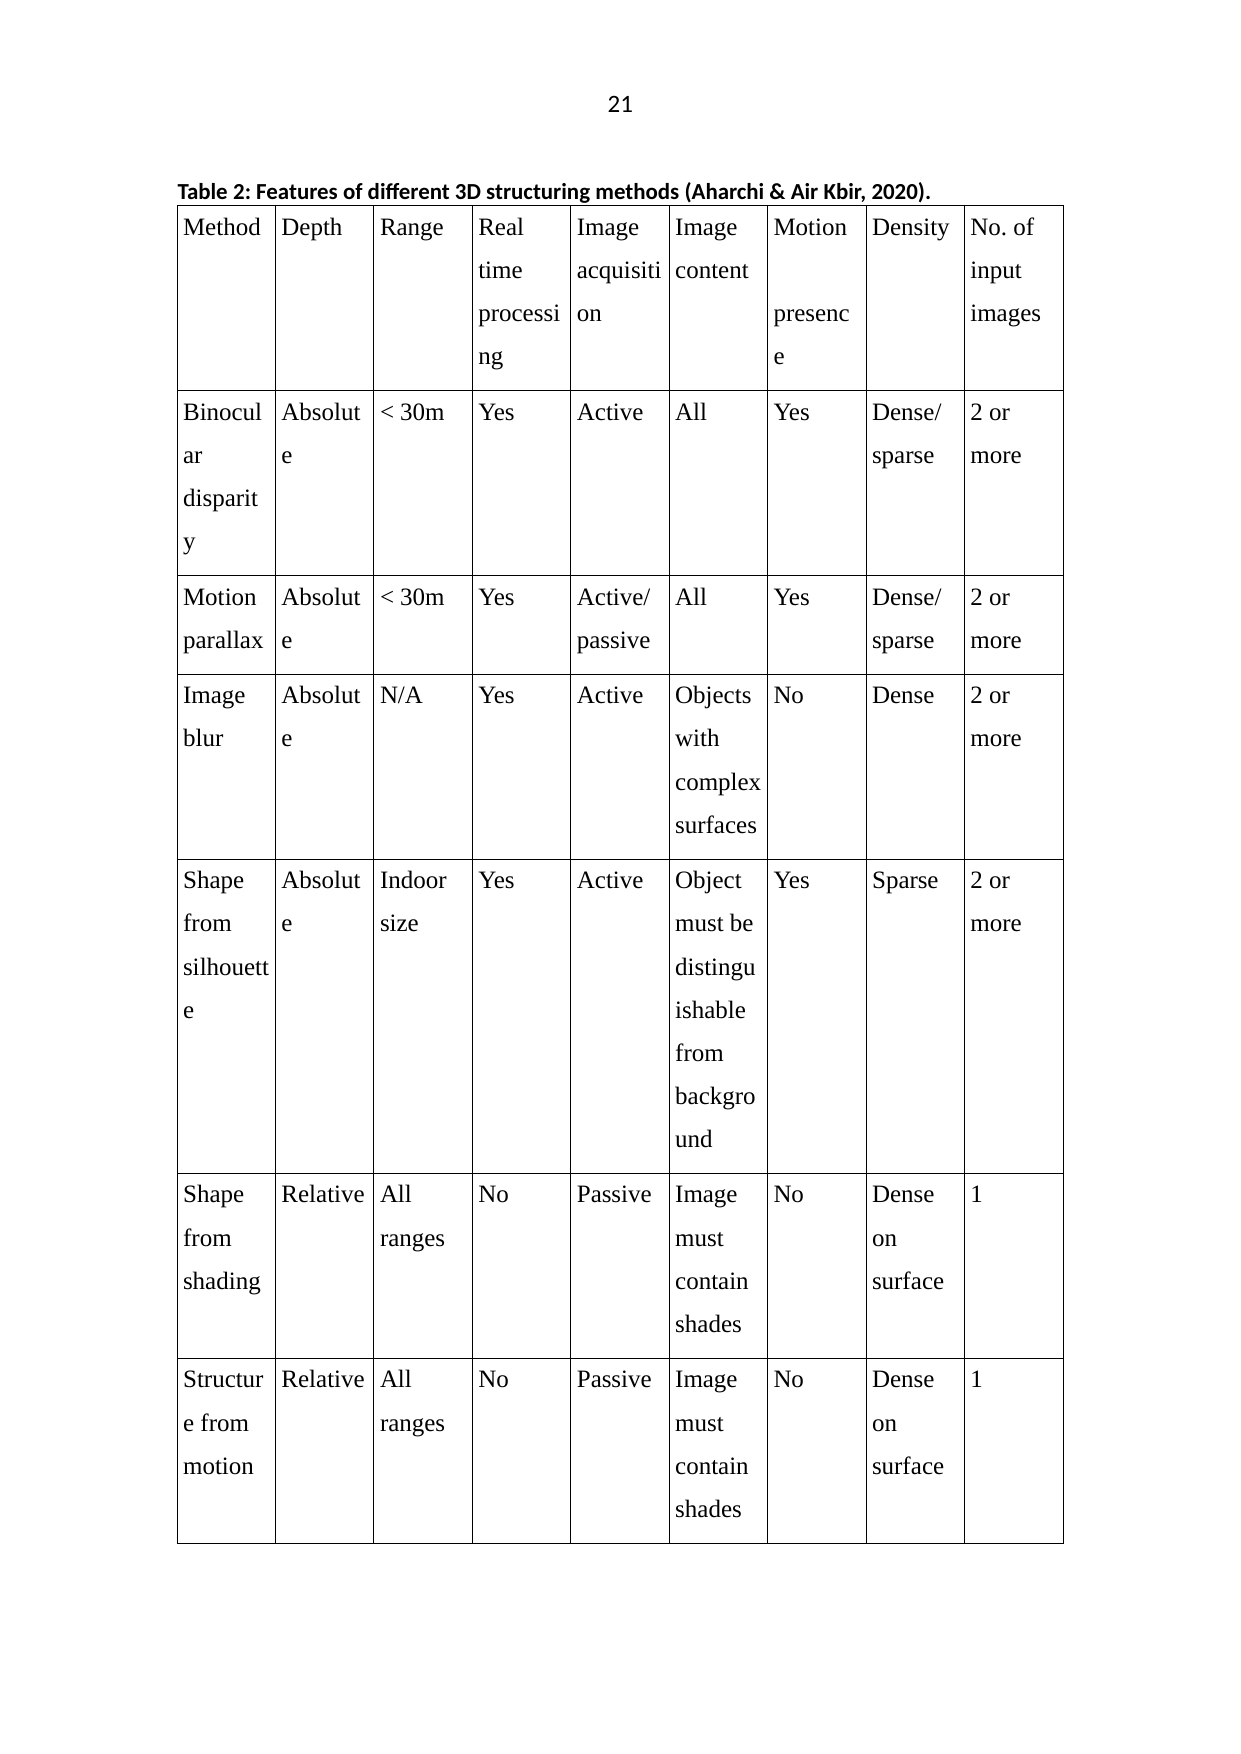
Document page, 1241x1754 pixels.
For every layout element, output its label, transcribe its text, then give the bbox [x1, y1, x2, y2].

table_cell Active/passive [571, 576, 669, 674]
table_cell Sparse [867, 860, 964, 1173]
table_cell Binocular disparity [178, 391, 275, 575]
table_cell 2 or more [965, 860, 1063, 1173]
table_header Image acquisition [571, 206, 669, 390]
table_cell 1 [965, 1359, 1063, 1543]
table_cell Active [571, 391, 669, 575]
table_cell Motion parallax [178, 576, 275, 674]
table_header Motion presence [768, 206, 866, 390]
table_cell Dense on surface [867, 1359, 964, 1543]
table_cell Structure from motion [178, 1359, 275, 1543]
table_cell Objects with complex surfaces [670, 675, 767, 858]
table_cell Yes [473, 860, 570, 1173]
table_cell Absolute [276, 576, 373, 674]
table_cell No [768, 1359, 866, 1543]
table_cell < 30m [374, 576, 472, 674]
table_cell Passive [571, 1174, 669, 1358]
table_cell Active [571, 860, 669, 1173]
table_header No. of input images [965, 206, 1063, 390]
table_cell 2 or more [965, 675, 1063, 858]
table_header Range [374, 206, 472, 390]
table_cell Shape from silhouette [178, 860, 275, 1173]
table_cell All ranges [374, 1174, 472, 1358]
table_cell Yes [768, 391, 866, 575]
table_cell < 30m [374, 391, 472, 575]
table_cell Yes [473, 675, 570, 858]
table_cell Object must be distinguishable from background [670, 860, 767, 1173]
table_cell Yes [768, 576, 866, 674]
table_cell Yes [768, 860, 866, 1173]
table_cell Indoor size [374, 860, 472, 1173]
table_cell Absolute [276, 391, 373, 575]
table_cell Passive [571, 1359, 669, 1543]
table_header Depth [276, 206, 373, 390]
table_header Method [178, 206, 275, 390]
table_cell No [473, 1359, 570, 1543]
table_cell N/A [374, 675, 472, 858]
table_cell No [473, 1174, 570, 1358]
table_cell All ranges [374, 1359, 472, 1543]
table_cell All [670, 576, 767, 674]
table_cell Yes [473, 576, 570, 674]
table_cell All [670, 391, 767, 575]
table_cell Absolute [276, 675, 373, 858]
table_cell Dense/sparse [867, 391, 964, 575]
table_cell Active [571, 675, 669, 858]
table_cell Image must contain shades [670, 1174, 767, 1358]
table_cell Absolute [276, 860, 373, 1173]
text Table 2: Features of different 3D structuring methods (Aharchi & Air Kbir, 2020). [177, 177, 1063, 205]
table_cell 2 or more [965, 576, 1063, 674]
table_header Image content [670, 206, 767, 390]
table_cell Dense on surface [867, 1174, 964, 1358]
table_cell Shape from shading [178, 1174, 275, 1358]
table_cell Dense [867, 675, 964, 858]
table_header Real time processing [473, 206, 570, 390]
table_cell 1 [965, 1174, 1063, 1358]
table_cell 2 or more [965, 391, 1063, 575]
table_cell Image must contain shades [670, 1359, 767, 1543]
table_cell No [768, 675, 866, 858]
table_cell No [768, 1174, 866, 1358]
table_cell Dense/sparse [867, 576, 964, 674]
table_header Density [867, 206, 964, 390]
table_cell Yes [473, 391, 570, 575]
table_cell Image blur [178, 675, 275, 858]
table_cell Relative [276, 1174, 373, 1358]
table_cell Relative [276, 1359, 373, 1543]
